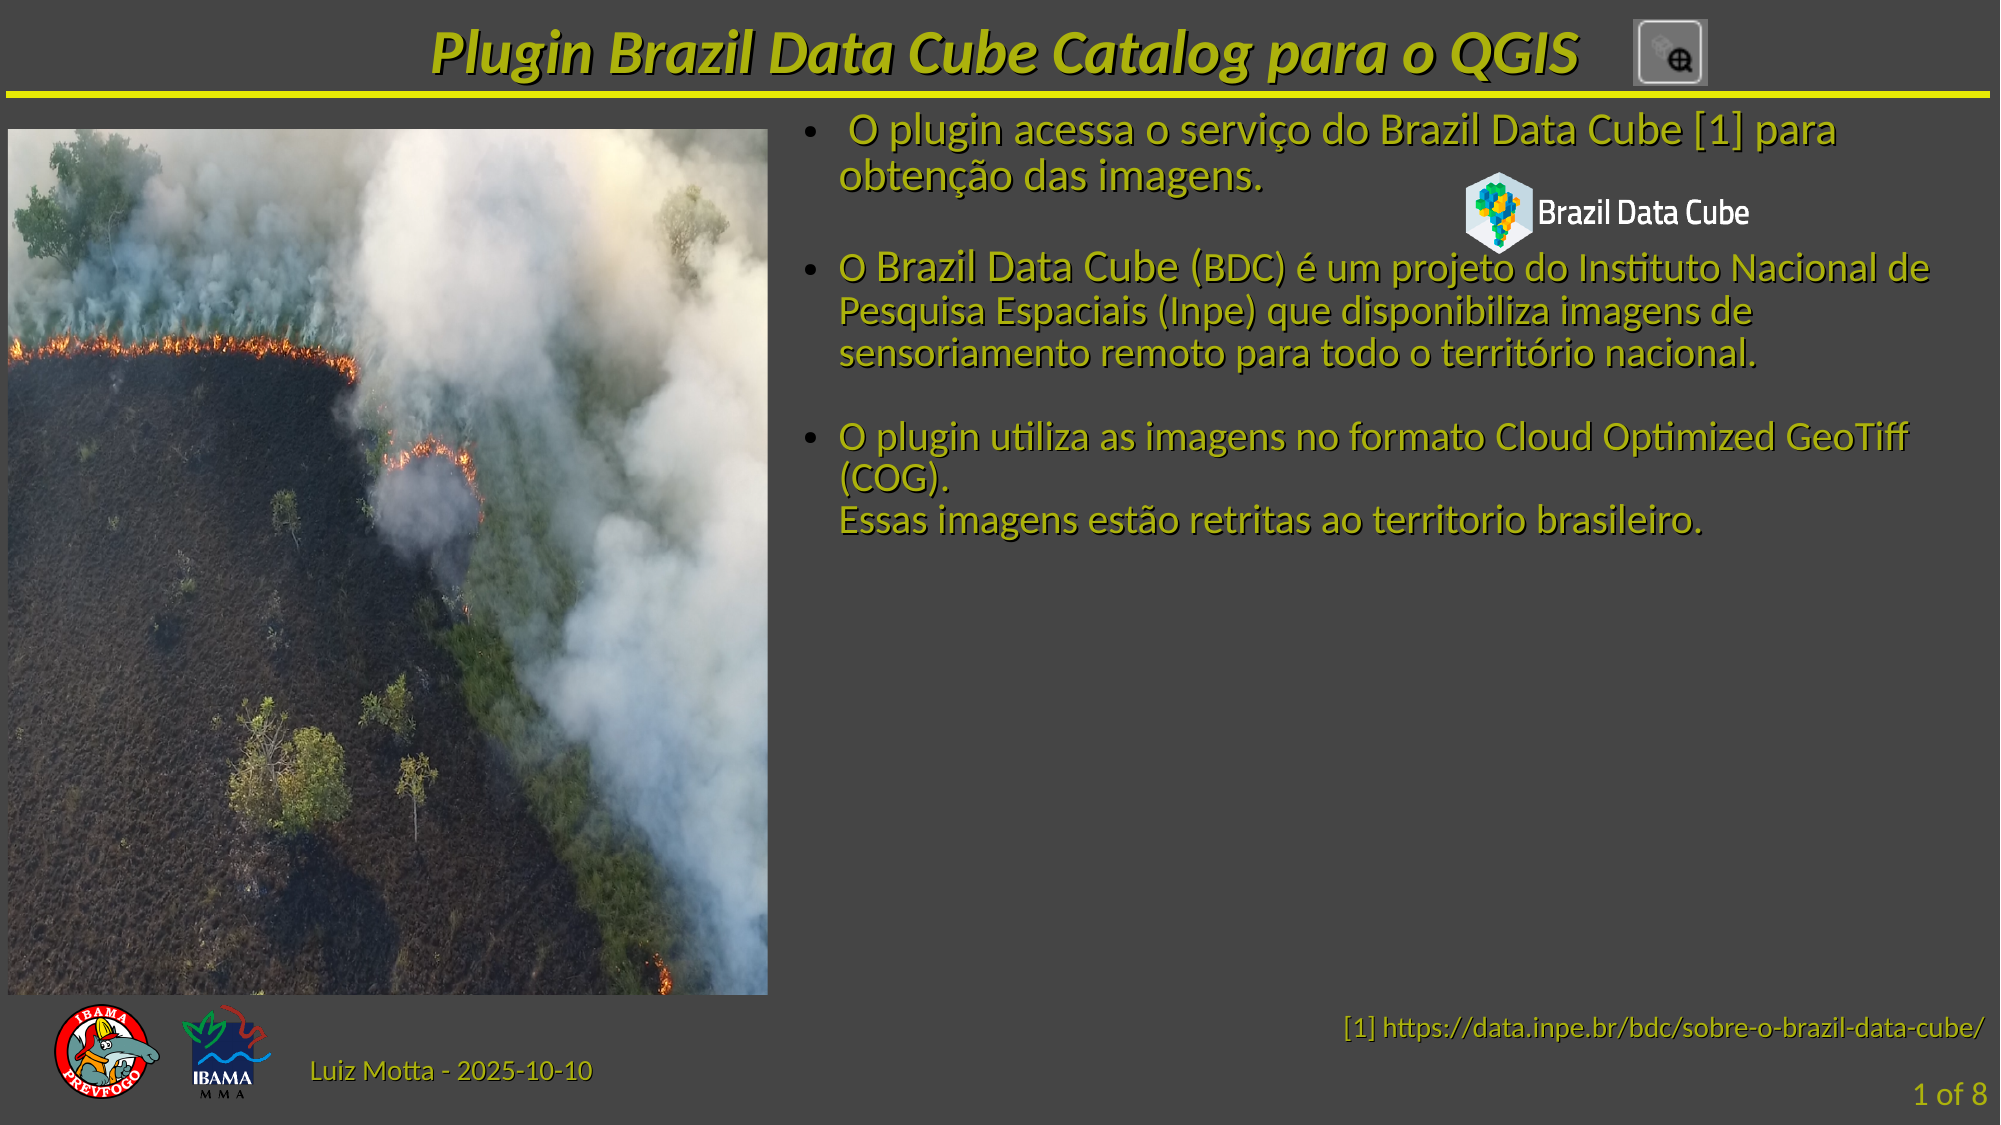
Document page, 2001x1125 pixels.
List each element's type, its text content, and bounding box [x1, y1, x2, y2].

text_box Luiz Motta - 2025-10-10 [295, 1051, 768, 1106]
picture [173, 1004, 272, 1099]
text_box O plugin acessa o serviço do Brazil Data Cube [1] para obtenção das imagens. O Brazil Data Cube (BDC) é um projeto do Instituto Nacional de Pesquisa Espaciais (Inpe) que disponibiliza imagens de sensoriamento remoto para todo o território nacional. O plugin utiliza as imagens no formato Cloud Optimized GeoTiff (COG). Essas imagens estão retritas ao territorio brasileiro. [803, 110, 2000, 760]
picture [1464, 171, 1756, 254]
picture [1633, 19, 1708, 87]
text_box [1] https://data.inpe.br/bdc/sobre-o-brazil-data-cube/ [1078, 1008, 2000, 1063]
picture [54, 1004, 160, 1099]
subtitle Plugin Brazil Data Cube Catalog para o QGIS [9, 11, 2000, 95]
text_box <número> of 8 [1757, 1080, 1989, 1125]
picture [7, 129, 768, 996]
